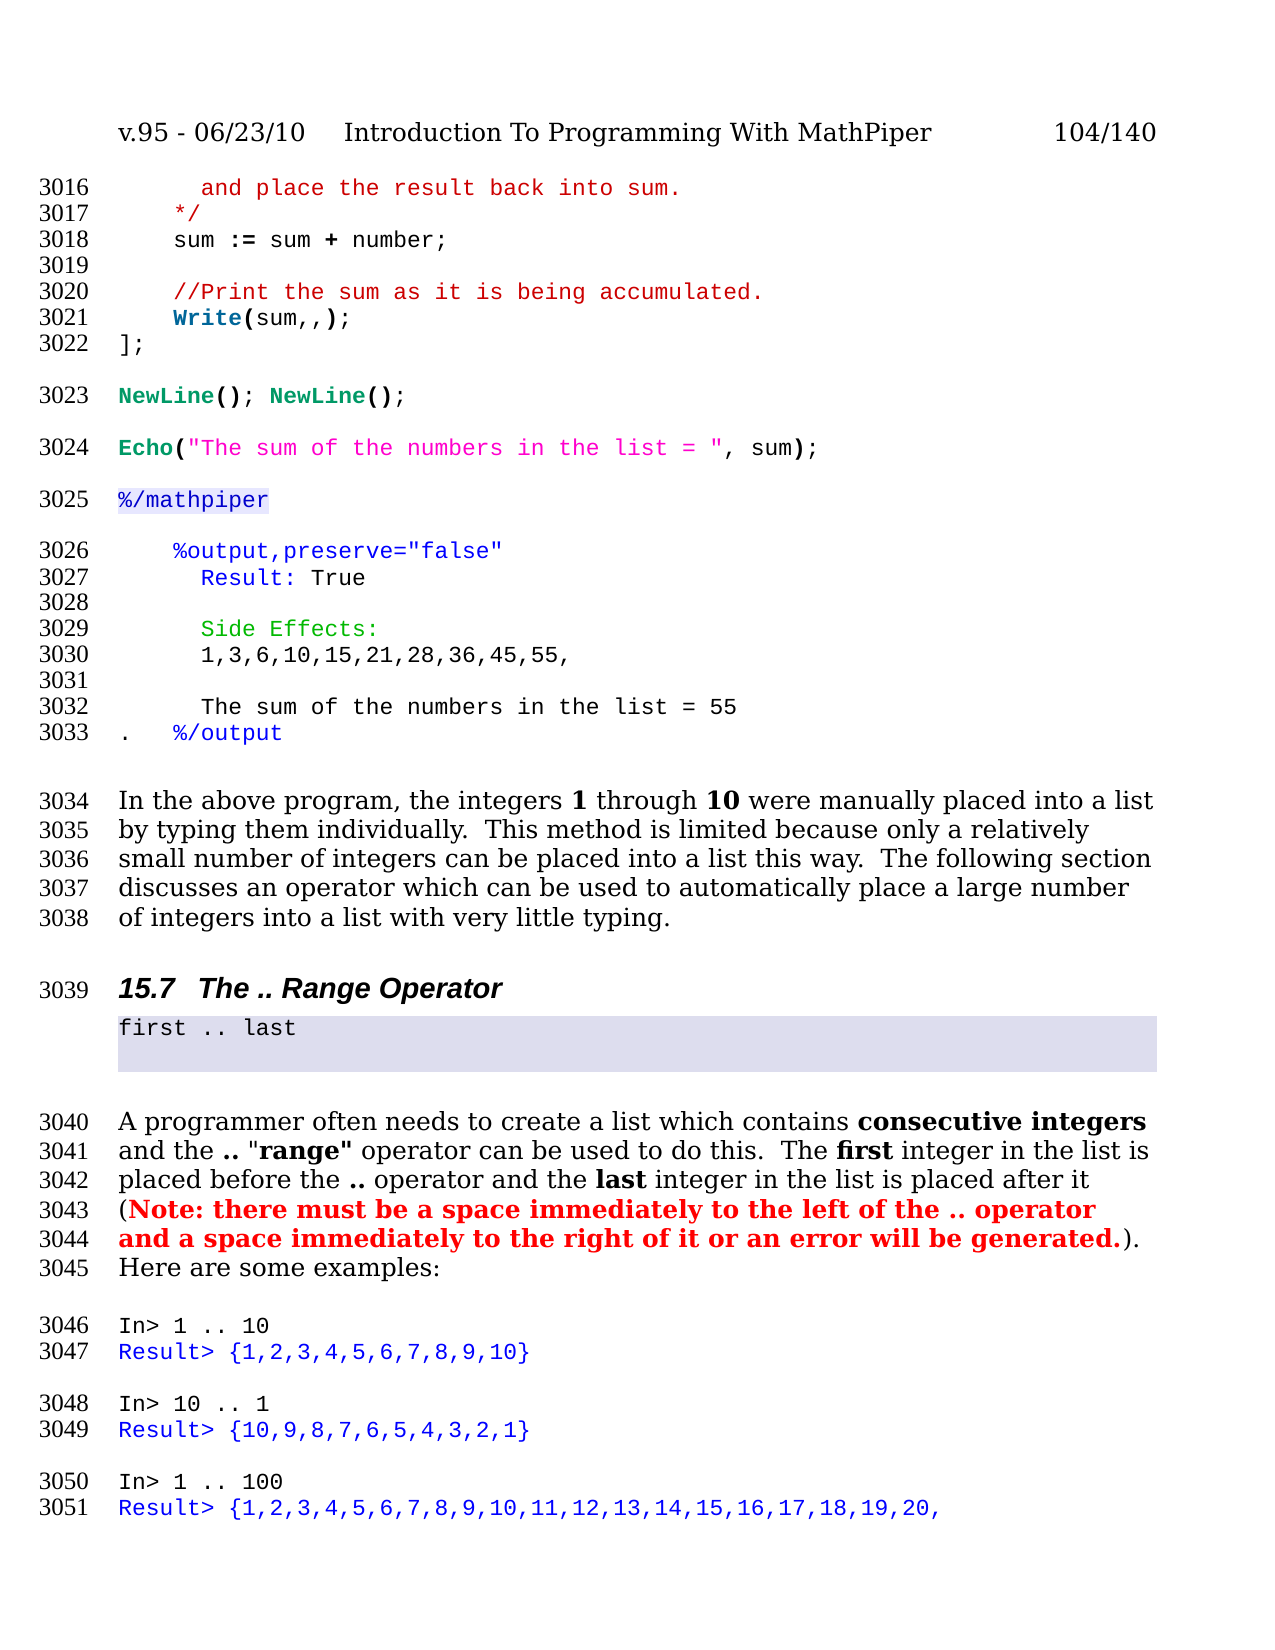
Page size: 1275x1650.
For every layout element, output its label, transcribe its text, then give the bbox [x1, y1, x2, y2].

table_header first .. last [118, 1016, 1157, 1072]
text %output,preserve="false" [118, 540, 1157, 566]
text //Print the sum as it is being accumulated. [118, 281, 1157, 306]
text In the above program, the integers 1 through 10 were manually placed into a list by typing them individually. This method is limited because only a relatively small number of integers can be placed into a list this way. The following section discusses an operator which can be used to automatically place a large number of integers into a list with very little typing. [118, 786, 1157, 932]
text A programmer often needs to create a list which contains consecutive integers and the .. "range" operator can be used to do this. The first integer in the list is placed before the .. operator and the last integer in the list is placed after it (Note: there must be a space immediately to the left of the .. operator and a space immediately to the right of it or an error will be generated.). Here are some examples: [118, 1107, 1157, 1283]
text and place the result back into sum. [118, 177, 1157, 203]
text %/mathpiper [118, 488, 1157, 514]
text Result> {10,9,8,7,6,5,4,3,2,1} [118, 1418, 1157, 1444]
text NewLine(); NewLine(); [118, 384, 1157, 410]
text Write(sum,,); [118, 306, 1157, 332]
text In> 1 .. 10 [118, 1315, 1157, 1341]
text . %/output [118, 721, 1157, 747]
text Result> {1,2,3,4,5,6,7,8,9,10} [118, 1341, 1157, 1367]
text In> 10 .. 1 [118, 1393, 1157, 1418]
text ]; [118, 332, 1157, 358]
text Result> {1,2,3,4,5,6,7,8,9,10,11,12,13,14,15,16,17,18,19,20, [118, 1496, 1157, 1522]
text 1,3,6,10,15,21,28,36,45,55, [118, 644, 1157, 669]
text The sum of the numbers in the list = 55 [118, 696, 1157, 721]
text */ [118, 203, 1157, 229]
text Echo("The sum of the numbers in the list = ", sum); [118, 436, 1157, 462]
text Result: True [118, 566, 1157, 592]
text Side Effects: [118, 618, 1157, 644]
text sum := sum + number; [118, 229, 1157, 254]
subtitle The .. Range Operator [118, 971, 1157, 1004]
text In> 1 .. 100 [118, 1470, 1157, 1496]
